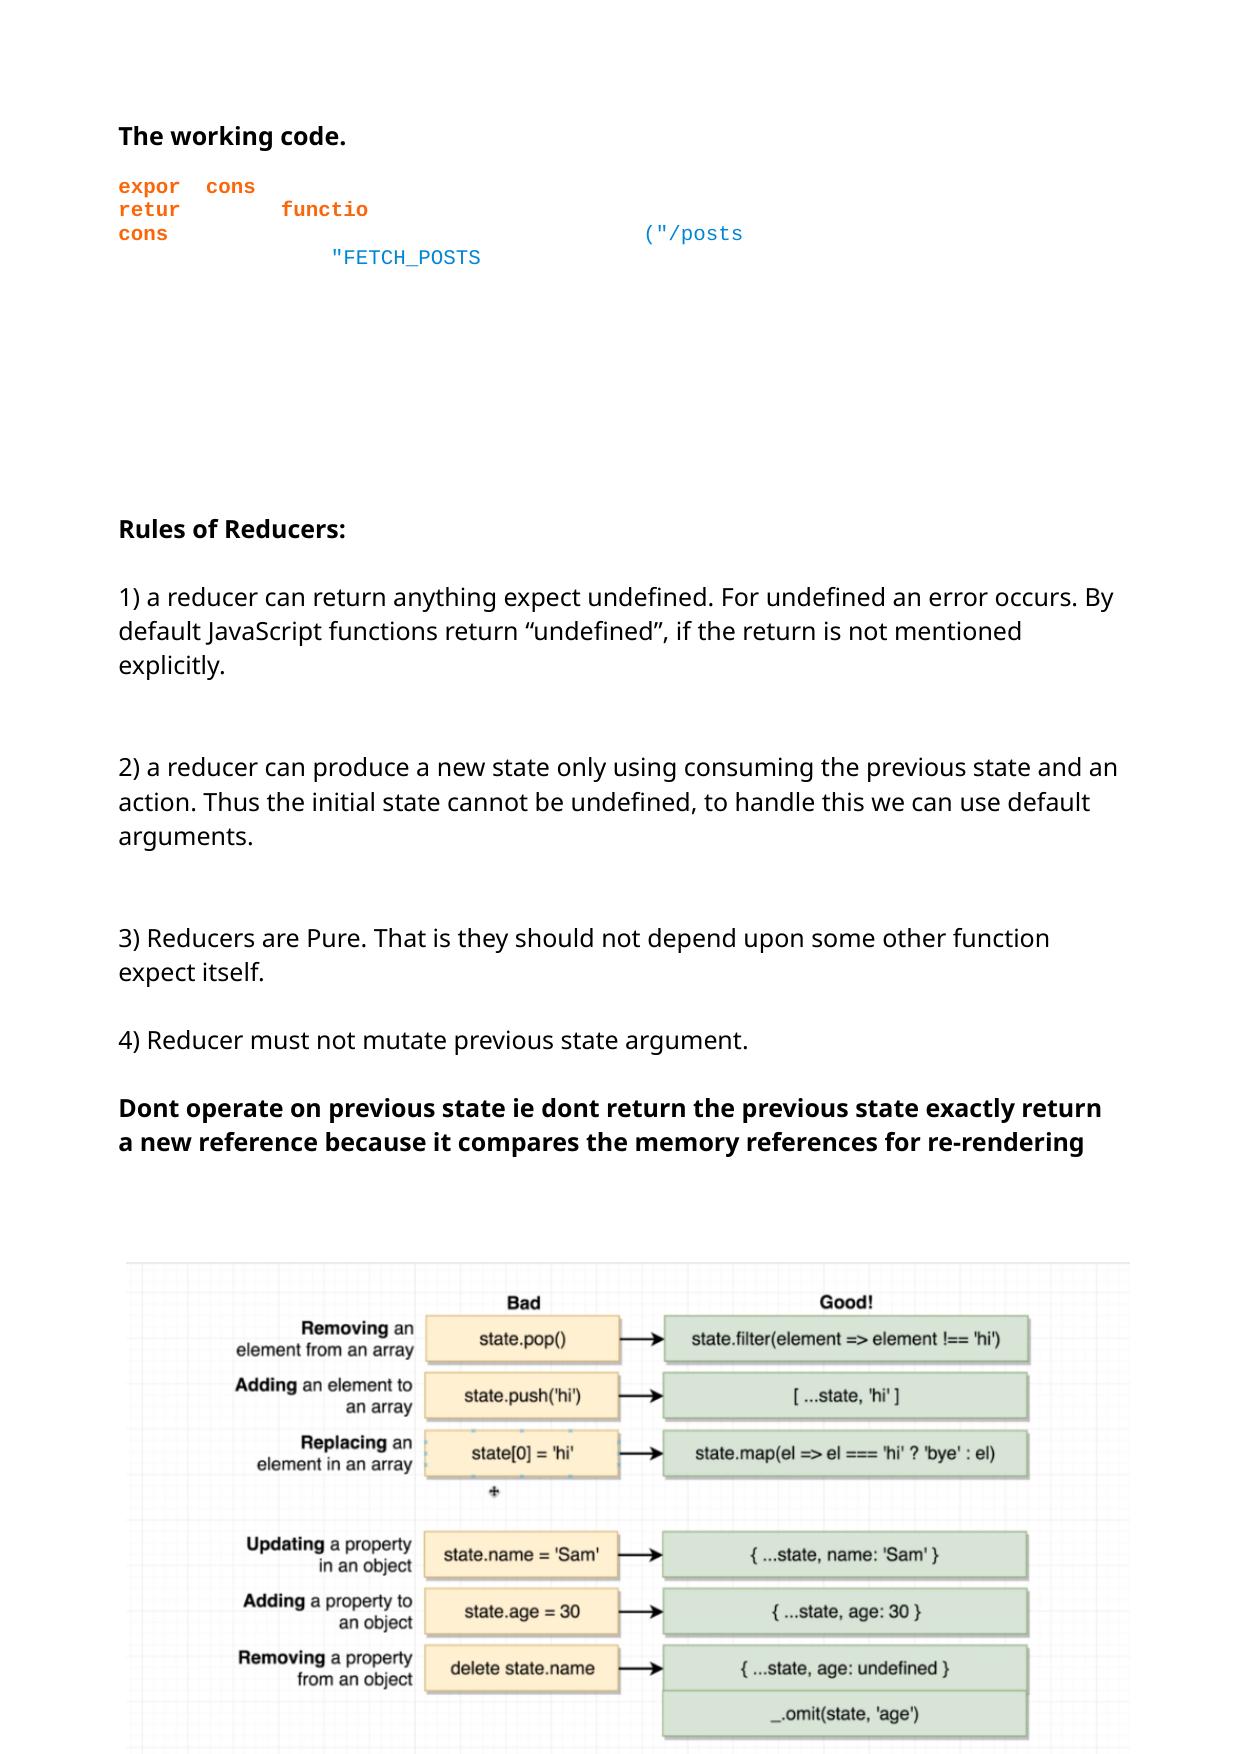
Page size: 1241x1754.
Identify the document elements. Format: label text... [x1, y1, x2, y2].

picture [126, 1262, 1130, 1754]
text Dont operate on previous state ie dont return the previous state exactly return a new reference because it compares the memory references for re-rendering [118, 1091, 1122, 1159]
text The working code. [118, 118, 1122, 152]
text }; [118, 294, 1122, 318]
text 4) Reducer must not mutate previous state argument. [118, 1023, 1122, 1057]
text 2) a reducer can produce a new state only using consuming the previous state and an action. Thus the initial state cannot be undefined, to handle this we can use default arguments. [118, 750, 1122, 852]
text }; [118, 270, 1122, 294]
text Rules of Reducers: [118, 512, 1122, 546]
text const response = await jsonPlaceholder.get("/posts"); [118, 223, 1122, 247]
text export const fetchPosts = () => { [118, 176, 1122, 199]
text 1) a reducer can return anything expect undefined. For undefined an error occurs. By default JavaScript functions return “undefined”, if the return is not mentioned explicitly. [118, 580, 1122, 682]
text 3) Reducers are Pure. That is they should not depend upon some other function expect itself. [118, 920, 1122, 988]
text dispatch({ type: "FETCH_POSTS", payload: response }); [118, 247, 1122, 270]
text return async function (dispatch, getState) { [118, 199, 1122, 223]
